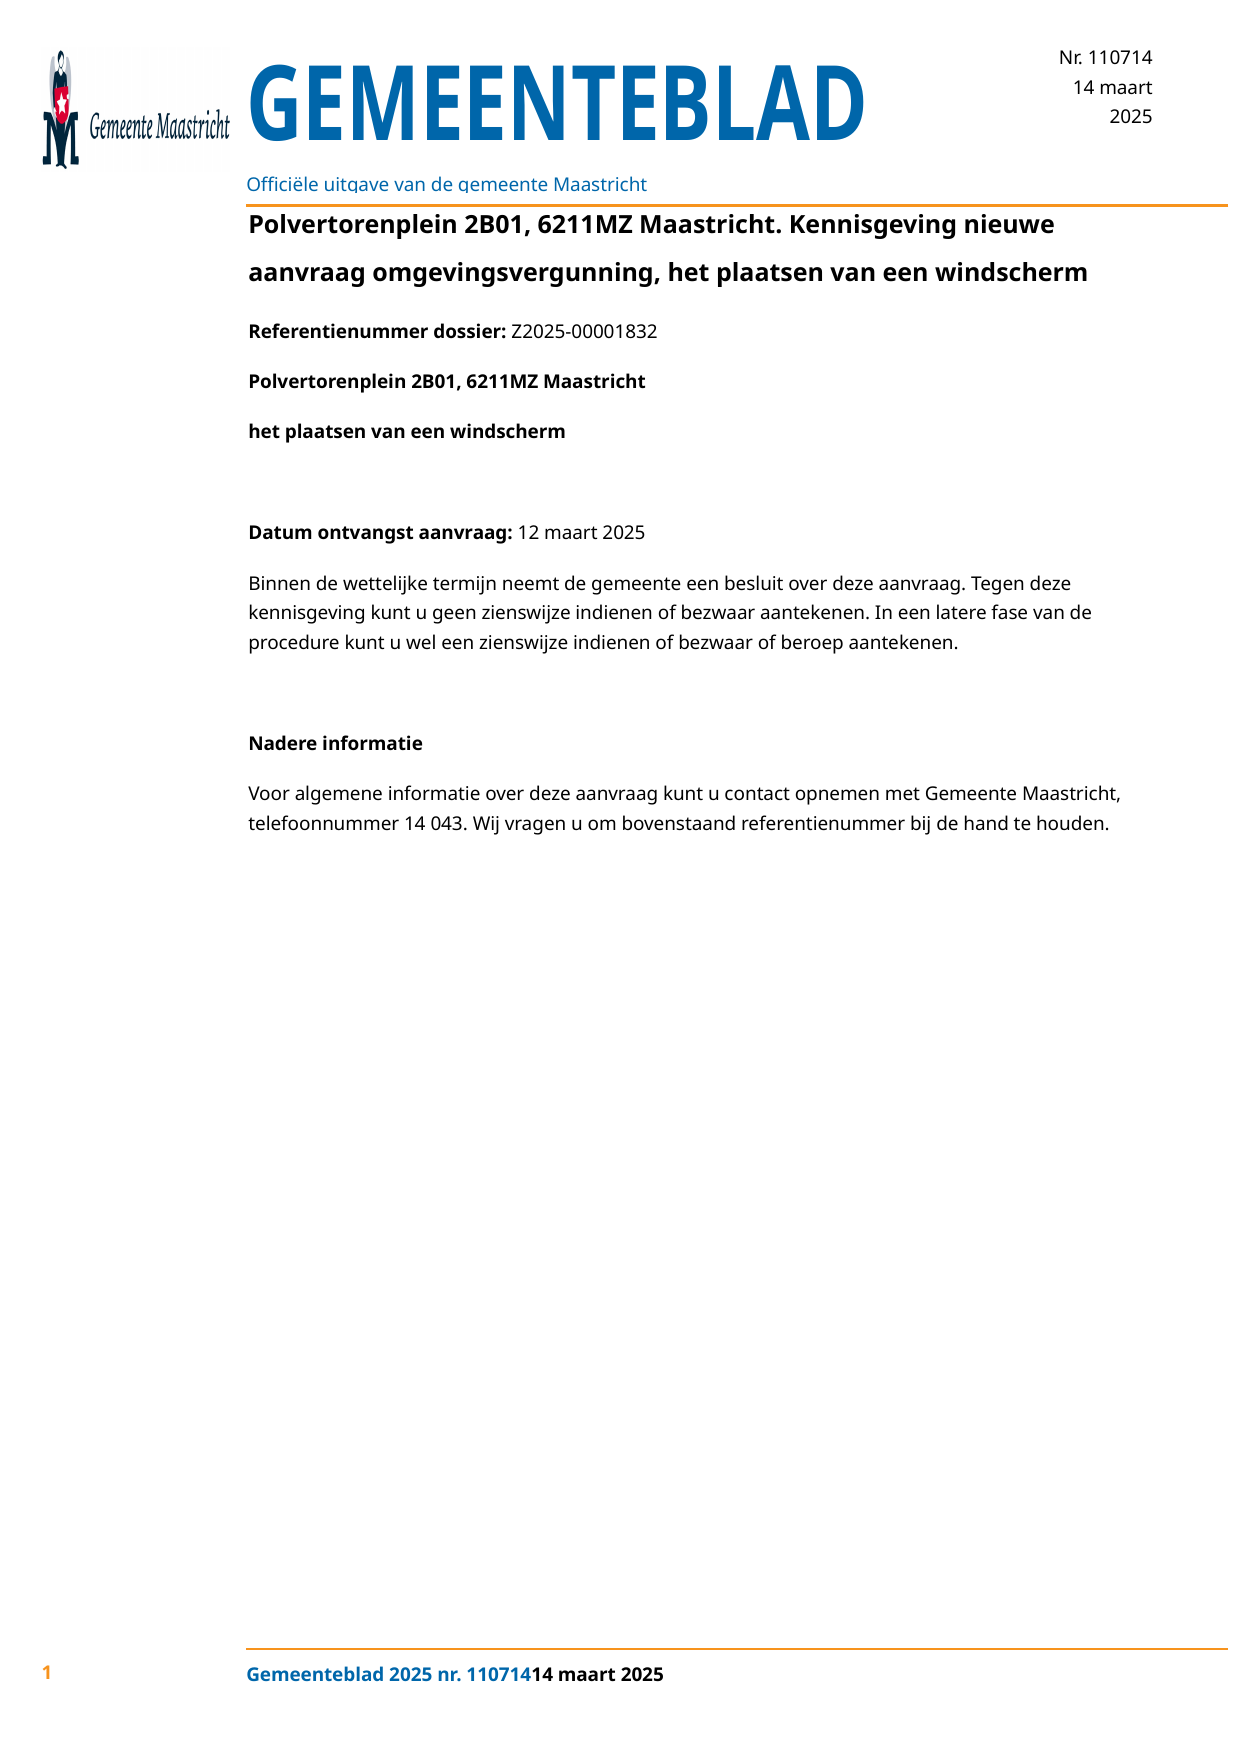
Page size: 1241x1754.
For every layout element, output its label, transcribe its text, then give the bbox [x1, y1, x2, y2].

text Polvertorenplein 2B01, 6211MZ Maastricht. Kennisgeving nieuwe aanvraag omgevingsvergunning, het plaatsen van een windscherm [248, 207, 1152, 288]
text Polvertorenplein 2B01, 6211MZ Maastricht [248, 368, 1152, 394]
text Nadere informatie [248, 730, 1152, 756]
text Voor algemene informatie over deze aanvraag kunt u contact opnemen met Gemeente Maastricht, telefoonnummer 14 043. Wij vragen u om bovenstaand referentienummer bij de hand te houden. [248, 780, 1152, 836]
picture [41, 47, 231, 172]
text Referentienummer dossier: Z2025-00001832 [248, 318, 1152, 344]
text Binnen de wettelijke termijn neemt de gemeente een besluit over deze aanvraag. Tegen deze kennisgeving kunt u geen zienswijze indienen of bezwaar aantekenen. In een latere fase van de procedure kunt u wel een zienswijze indienen of bezwaar of beroep aantekenen. [248, 570, 1152, 655]
text het plaatsen van een windscherm [248, 419, 1152, 444]
text Datum ontvangst aanvraag: 12 maart 2025 [248, 519, 1152, 545]
